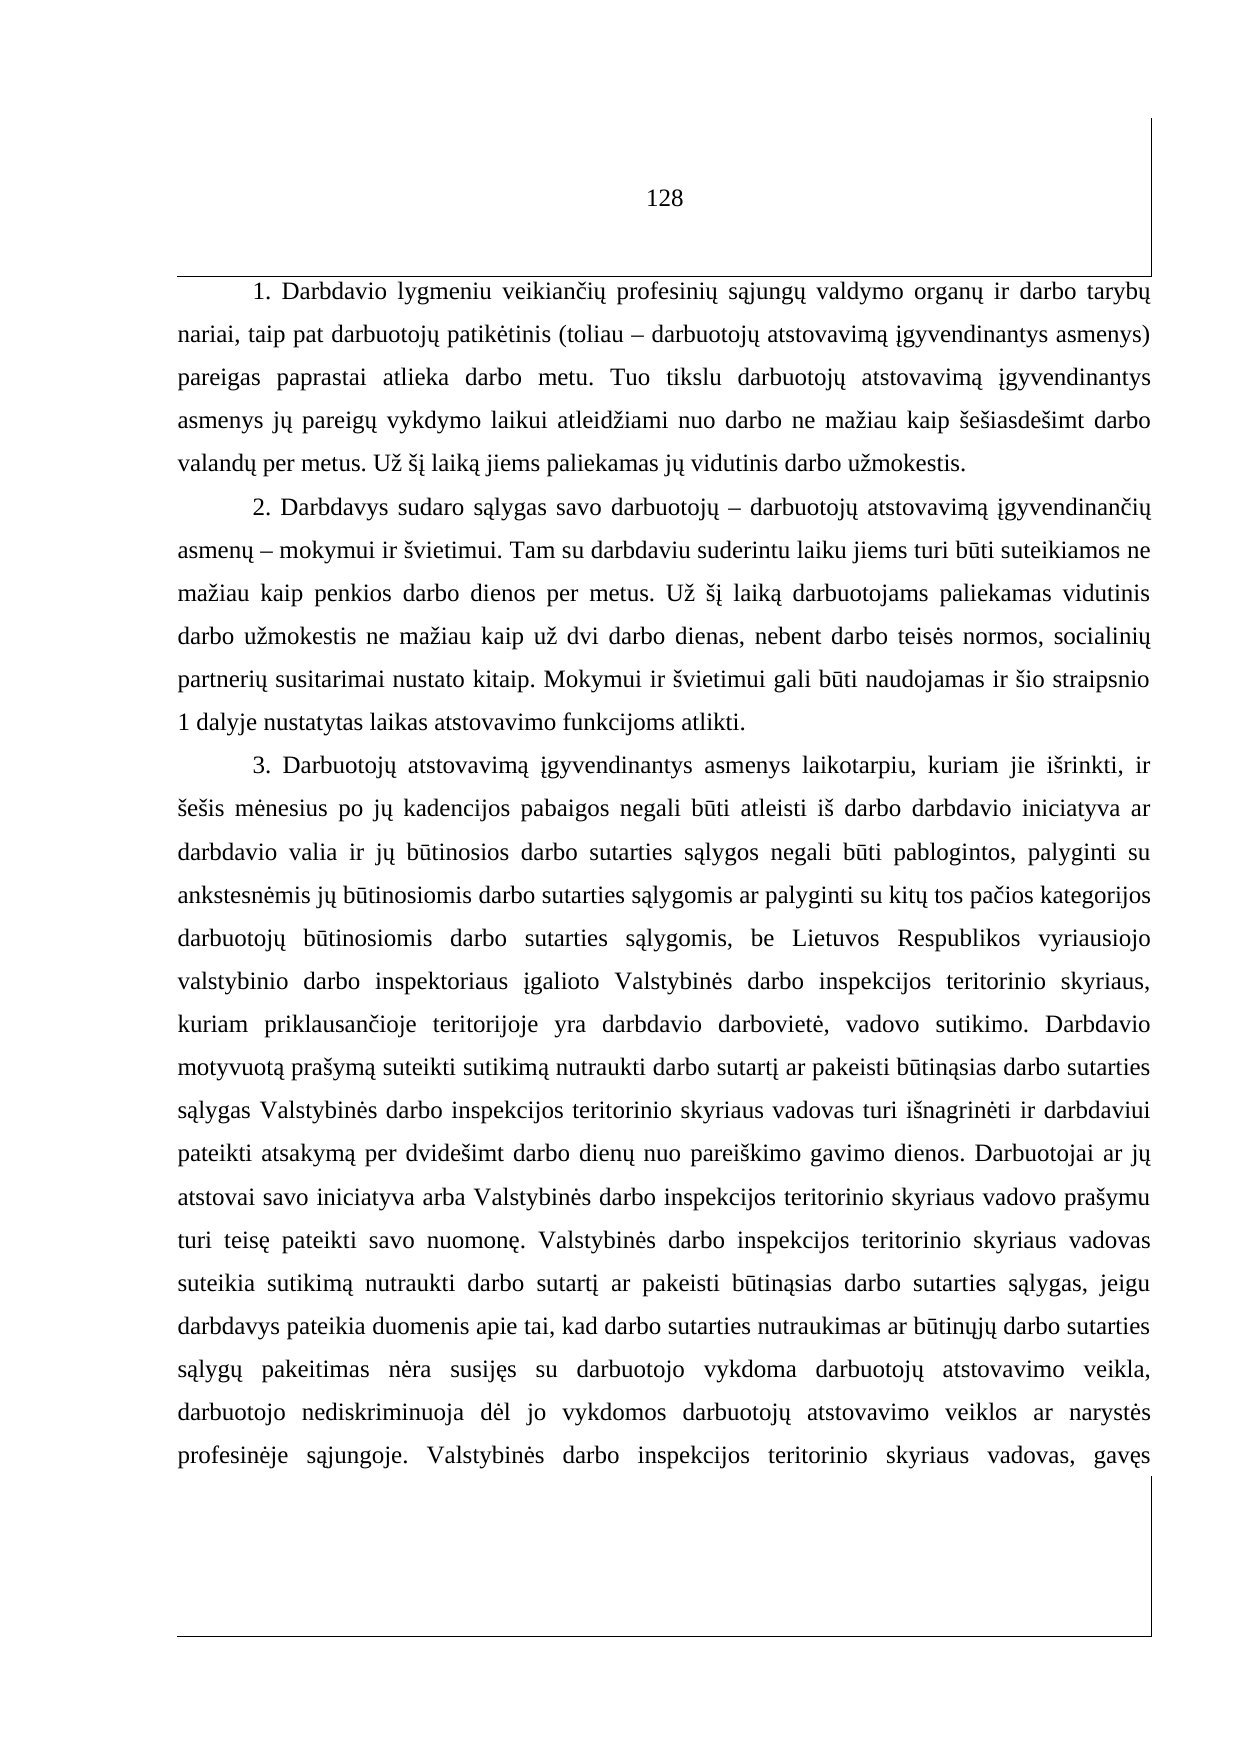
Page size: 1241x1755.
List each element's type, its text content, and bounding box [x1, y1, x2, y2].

text 3. Darbuotojų atstovavimą įgyvendinantys asmenys laikotarpiu, kuriam jie išrinkti, ir šešis mėnesius po jų kadencijos pabaigos negali būti atleisti iš darbo darbdavio iniciatyva ar darbdavio valia ir jų būtinosios darbo sutarties sąlygos negali būti pablogintos, palyginti su ankstesnėmis jų būtinosiomis darbo sutarties sąlygomis ar palyginti su kitų tos pačios kategorijos darbuotojų būtinosiomis darbo sutarties sąlygomis, be Lietuvos Respublikos vyriausiojo valstybinio darbo inspektoriaus įgalioto Valstybinės darbo inspekcijos teritorinio skyriaus, kuriam priklausančioje teritorijoje yra darbdavio darbovietė, vadovo sutikimo. Darbdavio motyvuotą prašymą suteikti sutikimą nutraukti darbo sutartį ar pakeisti būtinąsias darbo sutarties sąlygas Valstybinės darbo inspekcijos teritorinio skyriaus vadovas turi išnagrinėti ir darbdaviui pateikti atsakymą per dvidešimt darbo dienų nuo pareiškimo gavimo dienos. Darbuotojai ar jų atstovai savo iniciatyva arba Valstybinės darbo inspekcijos teritorinio skyriaus vadovo prašymu turi teisę pateikti savo nuomonę. Valstybinės darbo inspekcijos teritorinio skyriaus vadovas suteikia sutikimą nutraukti darbo sutartį ar pakeisti būtinąsias darbo sutarties sąlygas, jeigu darbdavys pateikia duomenis apie tai, kad darbo sutarties nutraukimas ar būtinųjų darbo sutarties sąlygų pakeitimas nėra susijęs su darbuotojo vykdoma darbuotojų atstovavimo veikla, darbuotojo nediskriminuoja dėl jo vykdomos darbuotojų atstovavimo veiklos ar narystės profesinėje sąjungoje. Valstybinės darbo inspekcijos teritorinio skyriaus vadovas, gavęs [177, 750, 1152, 1469]
text 2. Darbdavys sudaro sąlygas savo darbuotojų – darbuotojų atstovavimą įgyvendinančių asmenų – mokymui ir švietimui. Tam su darbdaviu suderintu laiku jiems turi būti suteikiamos ne mažiau kaip penkios darbo dienos per metus. Už šį laiką darbuotojams paliekamas vidutinis darbo užmokestis ne mažiau kaip už dvi darbo dienas, nebent darbo teisės normos, socialinių partnerių susitarimai nustato kitaip. Mokymui ir švietimui gali būti naudojamas ir šio straipsnio 1 dalyje nustatytas laikas atstovavimo funkcijoms atlikti. [177, 492, 1152, 736]
text 1. Darbdavio lygmeniu veikiančių profesinių sąjungų valdymo organų ir darbo tarybų nariai, taip pat darbuotojų patikėtinis (toliau – darbuotojų atstovavimą įgyvendinantys asmenys) pareigas paprastai atlieka darbo metu. Tuo tikslu darbuotojų atstovavimą įgyvendinantys asmenys jų pareigų vykdymo laikui atleidžiami nuo darbo ne mažiau kaip šešiasdešimt darbo valandų per metus. Už šį laiką jiems paliekamas jų vidutinis darbo užmokestis. [177, 276, 1152, 477]
